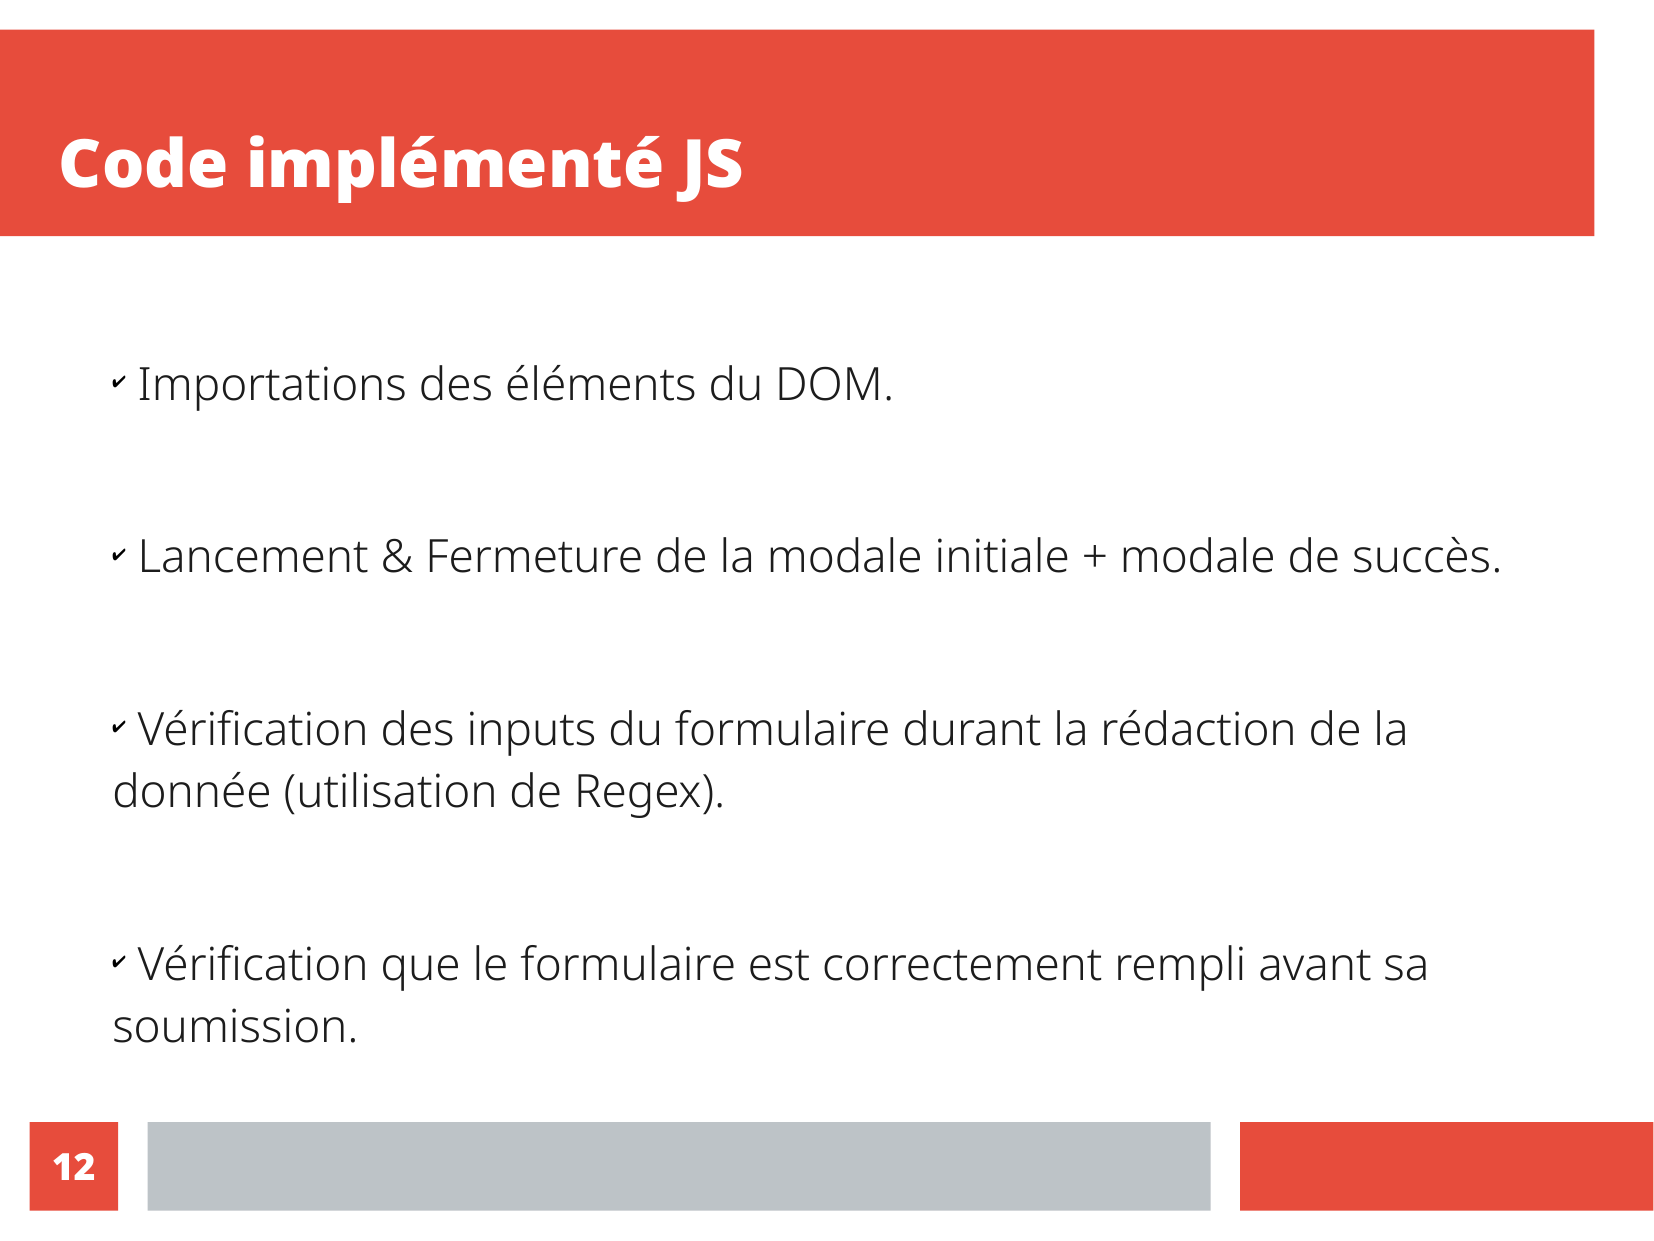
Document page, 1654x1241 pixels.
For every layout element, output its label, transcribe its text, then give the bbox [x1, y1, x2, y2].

list Importations des éléments du DOM. Lancement & Fermeture de la modale initiale + modale de succès. Vérification des inputs du formulaire durant la rédaction de la donnée (utilisation de Regex). Vérification que le formulaire est correctement rempli avant sa soumission. [64, 253, 1571, 1241]
title Code implémenté JS [59, 59, 1595, 207]
